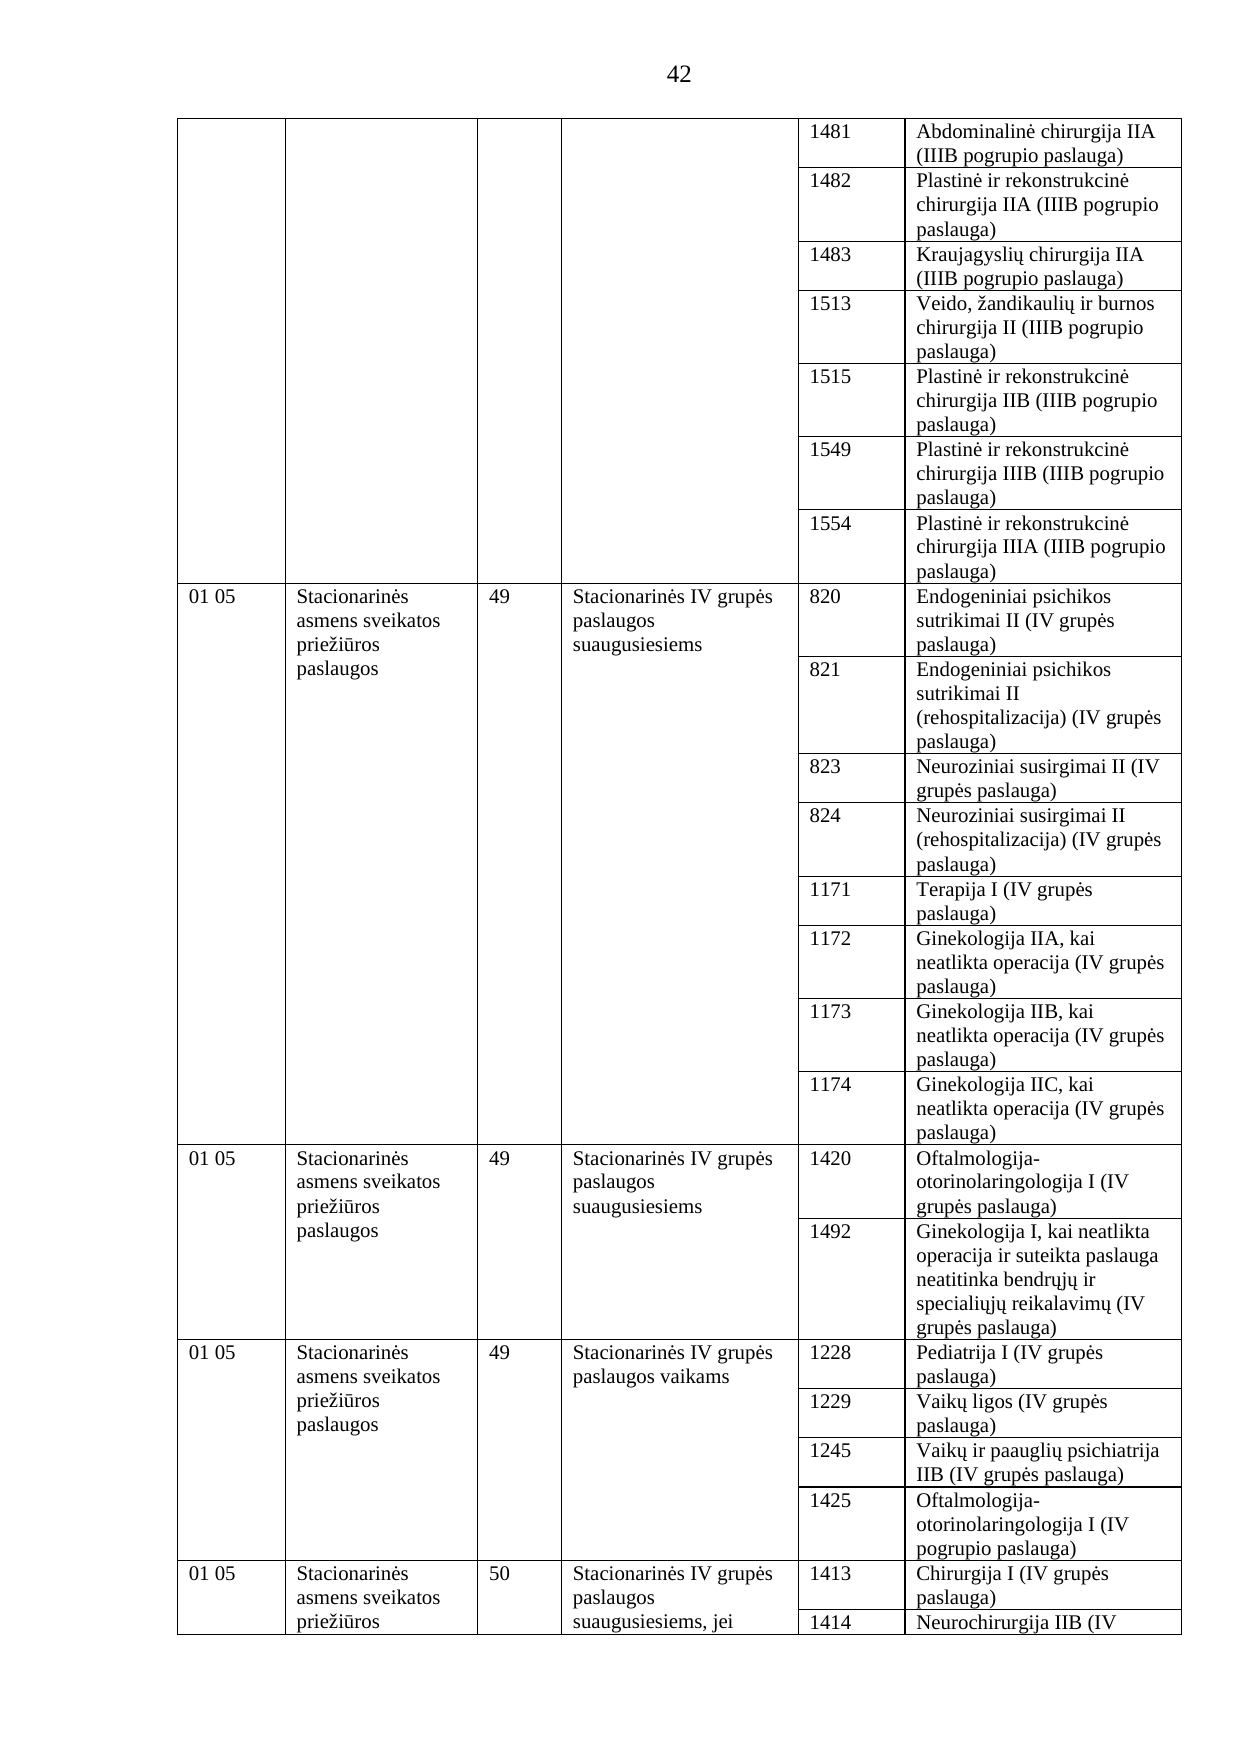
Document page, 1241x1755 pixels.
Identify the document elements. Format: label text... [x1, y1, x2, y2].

table_cell 1481 [799, 119, 904, 167]
table_cell [478, 119, 561, 583]
table_cell 1515 [799, 364, 904, 436]
table_cell 1413 [799, 1561, 904, 1609]
table_cell 1172 [799, 926, 904, 998]
table_cell 1228 [799, 1340, 904, 1388]
table_cell Stacionarinės IV grupės paslaugos suaugusiesiems [562, 1145, 798, 1339]
table_cell Stacionarinės asmens sveikatos priežiūros paslaugos [286, 584, 477, 1144]
table_cell 1549 [799, 437, 904, 509]
table_cell 01 05 [178, 1145, 285, 1339]
table_cell 1173 [799, 999, 904, 1071]
table_cell 824 [799, 803, 904, 876]
table_cell Stacionarinės asmens sveikatos priežiūros paslaugos [286, 1145, 477, 1339]
table_cell Plastinė ir rekonstrukcinė chirurgija IIB (IIIB pogrupio paslauga) [906, 364, 1181, 436]
table_cell 821 [799, 657, 904, 753]
table_cell Plastinė ir rekonstrukcinė chirurgija IIIB (IIIB pogrupio paslauga) [906, 437, 1181, 509]
table_cell 49 [478, 1145, 561, 1339]
table_cell 1483 [799, 242, 904, 290]
table_cell 1229 [799, 1389, 904, 1437]
table_cell Plastinė ir rekonstrukcinė chirurgija IIA (IIIB pogrupio paslauga) [906, 168, 1181, 241]
table_cell Vaikų ligos (IV grupės paslauga) [906, 1389, 1181, 1437]
table_cell Ginekologija I, kai neatlikta operacija ir suteikta paslauga neatitinka bendrųjų ir specialiųjų reikalavimų (IV grupės paslauga) [906, 1219, 1181, 1339]
table_cell 01 05 [178, 584, 285, 1144]
table_cell Plastinė ir rekonstrukcinė chirurgija IIIA (IIIB pogrupio paslauga) [906, 510, 1181, 583]
table_cell 820 [799, 584, 904, 656]
table_cell 823 [799, 754, 904, 802]
table_cell Chirurgija I (IV grupės paslauga) [906, 1561, 1181, 1609]
table_cell Veido, žandikaulių ir burnos chirurgija II (IIIB pogrupio paslauga) [906, 291, 1181, 363]
table_cell 1414 [799, 1610, 904, 1634]
table_cell Ginekologija IIC, kai neatlikta operacija (IV grupės paslauga) [906, 1072, 1181, 1144]
table_cell 49 [478, 1340, 561, 1560]
table_cell Ginekologija IIB, kai neatlikta operacija (IV grupės paslauga) [906, 999, 1181, 1071]
table_cell [562, 119, 798, 583]
table_cell Stacionarinės IV grupės paslaugos suaugusiesiems, jei [562, 1561, 798, 1634]
table_cell Neuroziniai susirgimai II (IV grupės paslauga) [906, 754, 1181, 802]
table_cell 50 [478, 1561, 561, 1634]
table_cell 1245 [799, 1438, 904, 1486]
table_cell 01 05 [178, 1340, 285, 1560]
table_cell Endogeniniai psichikos sutrikimai II (IV grupės paslauga) [906, 584, 1181, 656]
table_cell Oftalmologija-otorinolaringologija I (IV pogrupio paslauga) [906, 1488, 1181, 1560]
table_cell Kraujagyslių chirurgija IIA (IIIB pogrupio paslauga) [906, 242, 1181, 290]
table_cell Neurochirurgija IIB (IV [906, 1610, 1181, 1634]
table_cell 49 [478, 584, 561, 1144]
table_cell 01 05 [178, 1561, 285, 1634]
table_cell Oftalmologija-otorinolaringologija I (IV grupės paslauga) [906, 1145, 1181, 1218]
table_cell Pediatrija I (IV grupės paslauga) [906, 1340, 1181, 1388]
table_cell 1171 [799, 877, 904, 925]
table_cell 1554 [799, 510, 904, 583]
table_cell [286, 119, 477, 583]
table_cell 1425 [799, 1488, 904, 1560]
table_cell Neuroziniai susirgimai II (rehospitalizacija) (IV grupės paslauga) [906, 803, 1181, 876]
table_cell 1492 [799, 1219, 904, 1339]
table_cell Stacionarinės IV grupės paslaugos vaikams [562, 1340, 798, 1560]
table_cell 1482 [799, 168, 904, 241]
table_cell Abdominalinė chirurgija IIA (IIIB pogrupio paslauga) [906, 119, 1181, 167]
table_cell Stacionarinės asmens sveikatos priežiūros paslaugos [286, 1340, 477, 1560]
table_cell 1513 [799, 291, 904, 363]
table_cell Endogeniniai psichikos sutrikimai II (rehospitalizacija) (IV grupės paslauga) [906, 657, 1181, 753]
table_cell Vaikų ir paauglių psichiatrija IIB (IV grupės paslauga) [906, 1438, 1181, 1486]
table_cell Terapija I (IV grupės paslauga) [906, 877, 1181, 925]
table_cell Stacionarinės asmens sveikatos priežiūros [286, 1561, 477, 1634]
table_cell 1420 [799, 1145, 904, 1218]
table_cell Stacionarinės IV grupės paslaugos suaugusiesiems [562, 584, 798, 1144]
table_cell 1174 [799, 1072, 904, 1144]
table_cell Ginekologija IIA, kai neatlikta operacija (IV grupės paslauga) [906, 926, 1181, 998]
table_cell [178, 119, 285, 583]
